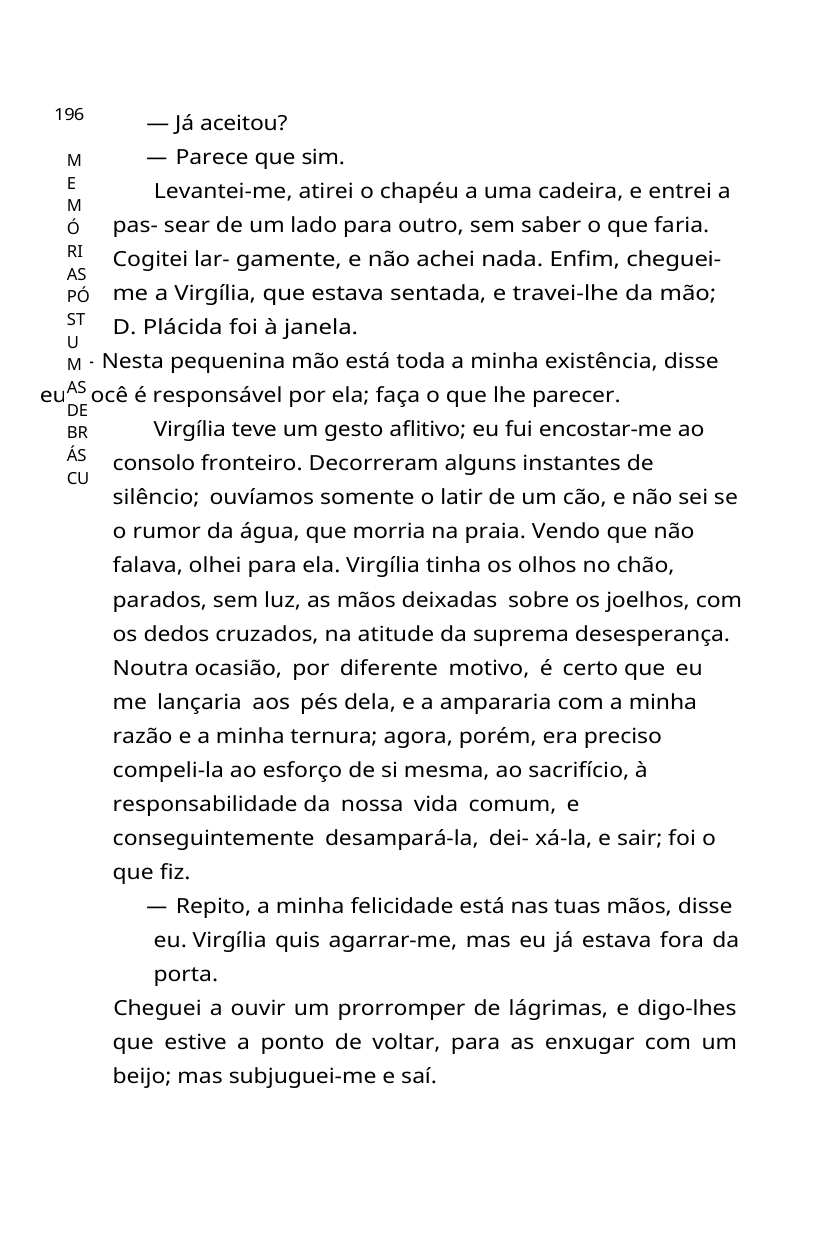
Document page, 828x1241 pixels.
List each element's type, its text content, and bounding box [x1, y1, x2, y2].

list Parece que sim. [146, 142, 787, 171]
text Cheguei a ouvir um prorromper de lágrimas, e digo-lhes que estive a ponto de voltar, para as enxugar com um beijo; mas subjuguei-me e saí. [112, 993, 738, 1090]
list MEMÓRIAS PÓSTUMAS DE BRÁS CUBAS [67, 149, 90, 488]
text 196 — Já aceitou? [54, 103, 787, 137]
text Levantei-me, atirei o chapéu a uma cadeira, e entrei a pas- sear de um lado para outro, sem saber o que faria. Cogitei lar- gamente, e não achei nada. Enfim, cheguei-me a Virgília, que estava sentada, e travei-lhe da mão; D. Plácida foi à janela. [112, 176, 745, 341]
list Parece que sim. [64, 146, 90, 488]
list Nesta pequenina mão está toda a minha existência, disse eu; você é responsável por ela; faça o que lhe parecer. [90, 346, 738, 409]
list Repito, a minha felicidade está nas tuas mãos, disse eu. Virgília quis agarrar-me, mas eu já estava fora da porta. [146, 891, 742, 988]
text Virgília teve um gesto aflitivo; eu fui encostar-me ao consolo fronteiro. Decorreram alguns instantes de silêncio; ouvíamos somente o latir de um cão, e não sei se o rumor da água, que morria na praia. Vendo que não falava, olhei para ela. Virgília tinha os olhos no chão, parados, sem luz, as mãos deixadas sobre os joelhos, com os dedos cruzados, na atitude da suprema desesperança. Noutra ocasião, por diferente motivo, é certo que eu me lançaria aos pés dela, e a ampararia com a minha razão e a minha ternura; agora, porém, era preciso compeli-la ao esforço de si mesma, ao sacrifício, à responsabilidade da nossa vida comum, e conseguintemente desampará-la, dei- xá-la, e sair; foi o que fiz. [112, 414, 745, 886]
